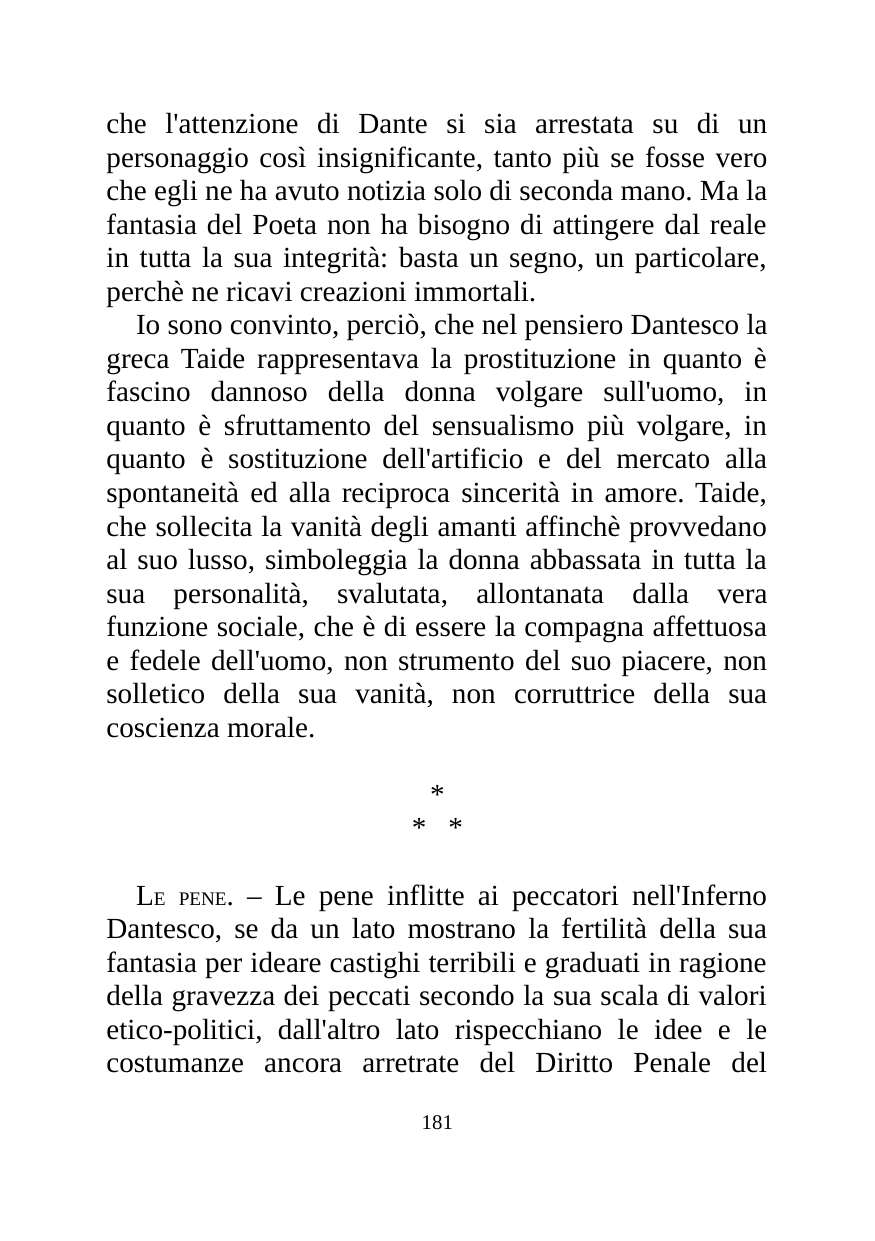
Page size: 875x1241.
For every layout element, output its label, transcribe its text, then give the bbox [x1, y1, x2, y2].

text Io sono convinto, perciò, che nel pensiero Dantesco la greca Taide rappresentava la prostituzione in quanto è fascino dannoso della donna volgare sull'uomo, in quanto è sfruttamento del sensualismo più volgare, in quanto è sostituzione dell'artificio e del mercato alla spontaneità ed alla reciproca sincerità in amore. Taide, che sollecita la vanità degli amanti affinchè provvedano al suo lusso, simboleggia la donna abbassata in tutta la sua personalità, svalutata, allontanata dalla vera funzione sociale, che è di essere la compagna affettuosa e fedele dell'uomo, non strumento del suo piacere, non solletico della sua vanità, non corruttrice della sua coscienza morale. [106, 307, 768, 743]
text che l'attenzione di Dante si sia arrestata su di un personaggio così insignificante, tanto più se fosse vero che egli ne ha avuto notizia solo di seconda mano. Ma la fantasia del Poeta non ha bisogno di attingere dal reale in tutta la sua integrità: basta un segno, un particolare, perchè ne ricavi creazioni immortali. [106, 106, 768, 307]
text * * [106, 811, 768, 844]
text Le pene. – Le pene inflitte ai peccatori nell'Inferno Dantesco, se da un lato mostrano la fertilità della sua fantasia per ideare castighi terribili e graduati in ragione della gravezza dei peccati secondo la sua scala di valori etico-politici, dall'altro lato rispecchiano le idee e le costumanze ancora arretrate del Diritto Penale del [106, 878, 768, 1079]
text * [106, 777, 768, 811]
